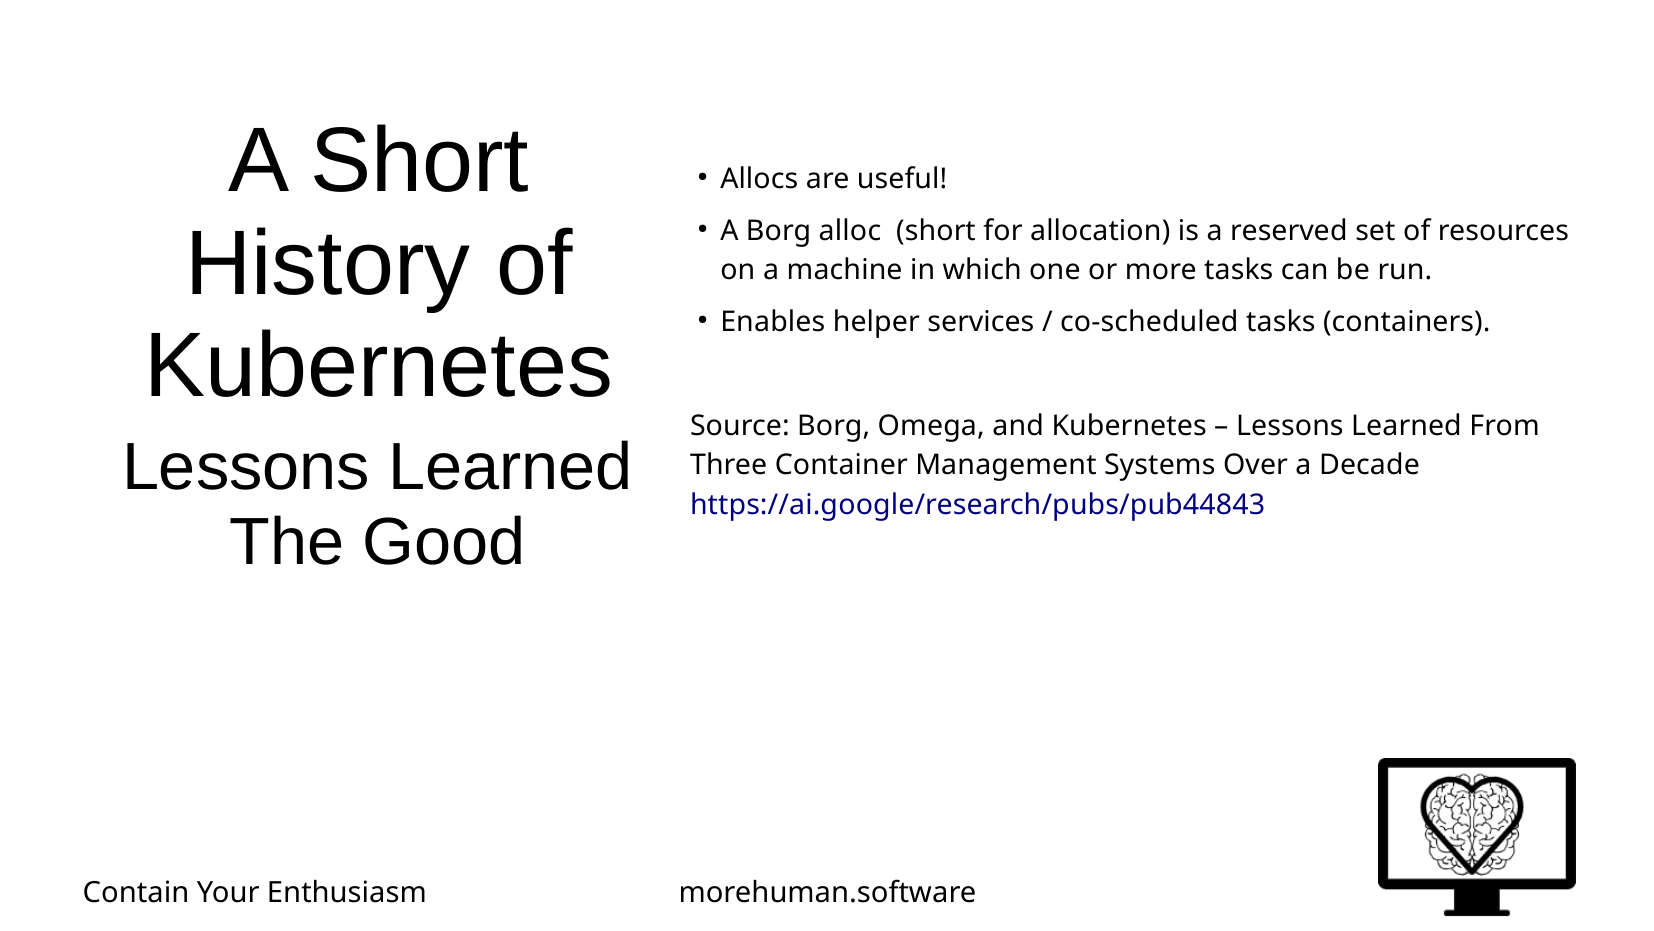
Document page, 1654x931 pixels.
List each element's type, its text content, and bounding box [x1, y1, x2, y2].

title A Short History of Kubernetes [83, 108, 676, 417]
picture [1378, 758, 1576, 925]
text_box Lessons Learned The Good [81, 429, 674, 735]
list Allocs are useful! A Borg alloc (short for allocation) is a reserved set of resources on a machine in which one or more tasks can be run. Enables helper services / co-scheduled tasks (containers). Source: Borg, Omega, and Kubernetes – Lessons Learned From Three Container Management Systems Over a Decade https://ai.google/research/pubs/pub44843 [690, 157, 1572, 533]
